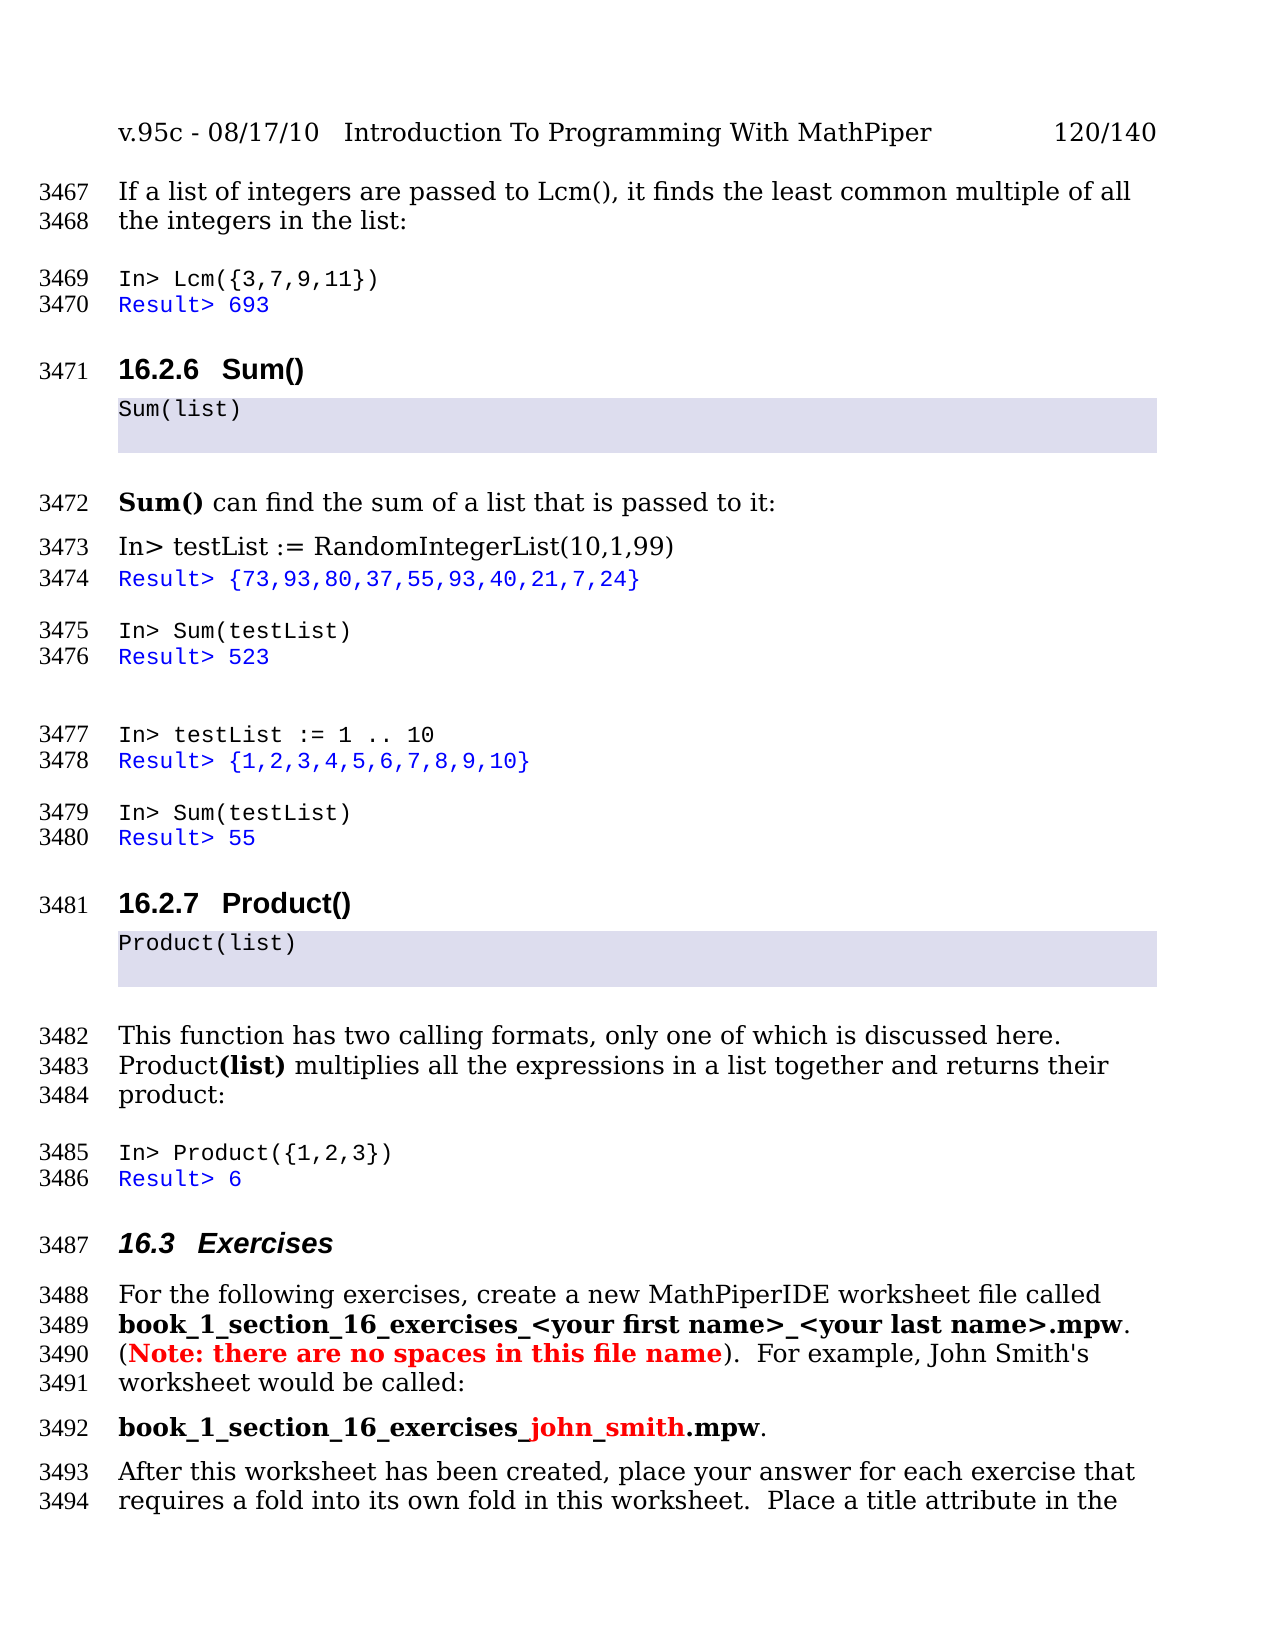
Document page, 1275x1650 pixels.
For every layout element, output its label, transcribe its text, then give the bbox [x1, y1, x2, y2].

table_header Product(list) [118, 931, 1157, 987]
subtitle Exercises [118, 1226, 1157, 1260]
text In> Lcm({3,7,9,11}) [118, 267, 1157, 293]
text After this worksheet has been created, place your answer for each exercise that requires a fold into its own fold in this worksheet. Place a title attribute in the [118, 1457, 1157, 1515]
text In> Sum(testList) [118, 801, 1157, 827]
text If a list of integers are passed to Lcm(), it finds the least common multiple of all the integers in the list: [118, 177, 1157, 235]
text Result> 523 [118, 645, 1157, 671]
subtitle Sum() [118, 352, 1157, 386]
text Sum() can find the sum of a list that is passed to it: [118, 488, 1157, 517]
text In> Sum(testList) [118, 619, 1157, 645]
text Result> 693 [118, 293, 1157, 319]
text Result> {1,2,3,4,5,6,7,8,9,10} [118, 749, 1157, 775]
text This function has two calling formats, only one of which is discussed here. Product(list) multiplies all the expressions in a list together and returns their product: [118, 1022, 1157, 1109]
text Result> 55 [118, 827, 1157, 853]
text Result> {73,93,80,37,55,93,40,21,7,24} [118, 567, 1157, 593]
text Result> 6 [118, 1167, 1157, 1193]
text For the following exercises, create a new MathPiperIDE worksheet file called book_1_section_16_exercises_<your first name>_<your last name>.mpw. (Note: there are no spaces in this file name). For example, John Smith's worksheet would be called: [118, 1281, 1157, 1398]
text In> Product({1,2,3}) [118, 1141, 1157, 1167]
text In> testList := RandomIntegerList(10,1,99) [118, 532, 1157, 561]
text book_1_section_16_exercises_john_smith.mpw. [118, 1413, 1157, 1442]
text In> testList := 1 .. 10 [118, 723, 1157, 749]
table_header Sum(list) [118, 398, 1157, 453]
subtitle Product() [118, 886, 1157, 919]
